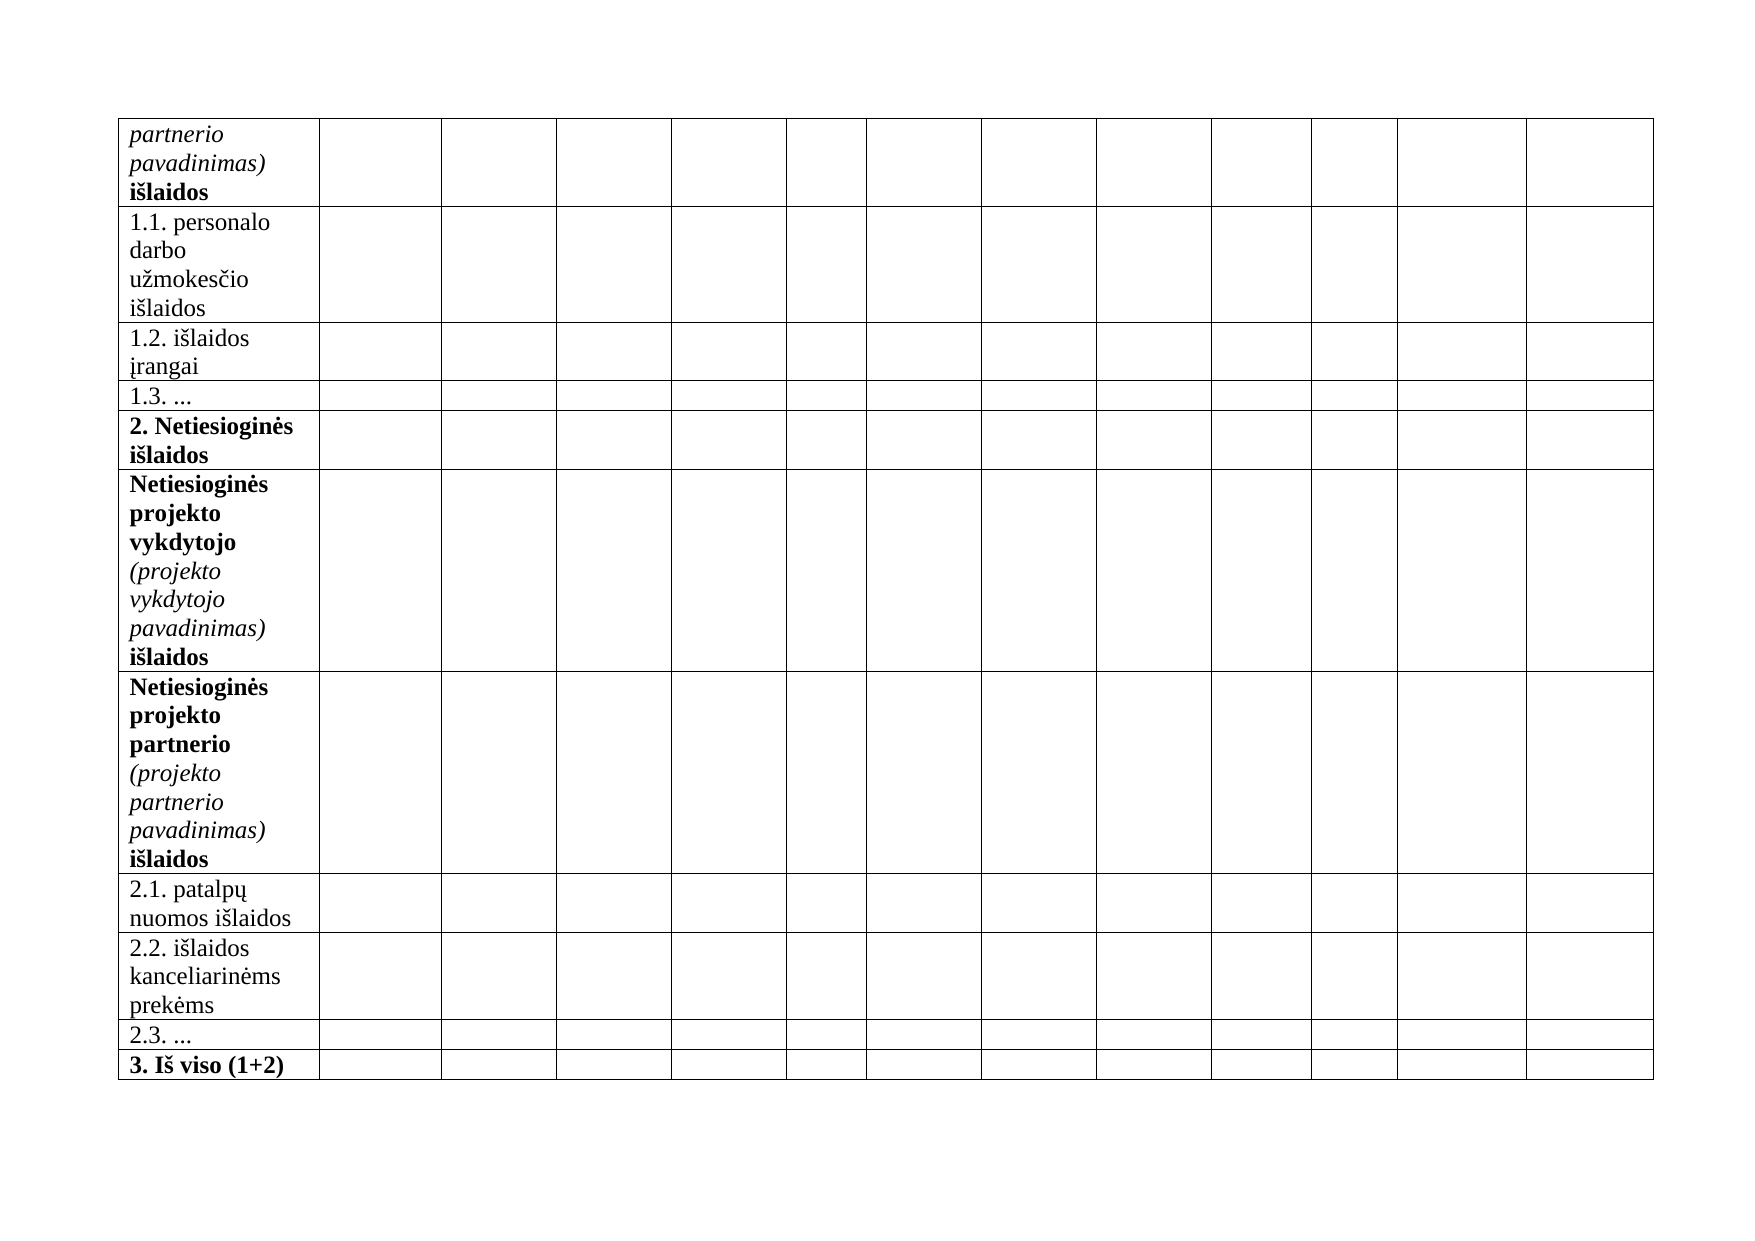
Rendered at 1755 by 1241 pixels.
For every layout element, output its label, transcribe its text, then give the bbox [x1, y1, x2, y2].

table_cell [1398, 119, 1526, 206]
table_cell 1.3. ... [119, 381, 319, 410]
table_cell [787, 411, 866, 468]
table_cell [1212, 323, 1311, 380]
table_cell [672, 411, 786, 468]
table_cell [867, 381, 981, 410]
table_cell [982, 207, 1096, 322]
table_cell partnerio pavadinimas) išlaidos [119, 119, 319, 206]
table_cell [1097, 1050, 1211, 1078]
table_cell [1212, 381, 1311, 410]
table_cell [1398, 381, 1526, 410]
table_cell [1312, 381, 1397, 410]
table_cell [320, 207, 441, 322]
table_cell [672, 207, 786, 322]
table_cell [1312, 1020, 1397, 1049]
table_cell [1527, 1050, 1653, 1078]
table_cell 2. Netiesioginės išlaidos [119, 411, 319, 468]
table_cell [982, 1020, 1096, 1049]
table_cell [1398, 411, 1526, 468]
table_cell [1398, 1050, 1526, 1078]
table_cell [787, 933, 866, 1019]
table_cell [1097, 1020, 1211, 1049]
table_cell [1312, 323, 1397, 380]
table_cell [557, 470, 671, 671]
table_cell [1312, 119, 1397, 206]
table_cell [787, 323, 866, 380]
table_cell [442, 933, 556, 1019]
table_cell [1398, 672, 1526, 873]
table_cell [1312, 933, 1397, 1019]
table_cell [787, 119, 866, 206]
table_cell [1527, 933, 1653, 1019]
table_cell [1212, 1050, 1311, 1078]
table_cell [557, 933, 671, 1019]
table_cell [1527, 207, 1653, 322]
table_cell [867, 672, 981, 873]
table_cell [982, 1050, 1096, 1078]
table_cell [1212, 874, 1311, 932]
table_cell [1312, 672, 1397, 873]
table_cell [557, 672, 671, 873]
table_cell [1097, 411, 1211, 468]
table_cell [557, 1020, 671, 1049]
table_cell [320, 323, 441, 380]
table_cell [867, 874, 981, 932]
table_cell [672, 1020, 786, 1049]
table_cell [1398, 323, 1526, 380]
table_cell [442, 672, 556, 873]
table_cell [867, 323, 981, 380]
table_cell [442, 323, 556, 380]
table_cell [320, 119, 441, 206]
table_cell [442, 411, 556, 468]
table_cell [442, 1050, 556, 1078]
table_cell [1097, 470, 1211, 671]
table_cell [787, 1020, 866, 1049]
table_cell 2.1. patalpų nuomos išlaidos [119, 874, 319, 932]
table_cell [320, 1020, 441, 1049]
table_cell [1398, 1020, 1526, 1049]
table_cell [672, 470, 786, 671]
table_cell [672, 381, 786, 410]
table_cell [867, 933, 981, 1019]
table_cell [557, 381, 671, 410]
table_cell [320, 381, 441, 410]
table_cell [1398, 207, 1526, 322]
table_cell [1312, 207, 1397, 322]
table_cell [787, 470, 866, 671]
table_cell [442, 381, 556, 410]
table_cell 1.1. personalo darbo užmokesčio išlaidos [119, 207, 319, 322]
table_cell [787, 207, 866, 322]
table_cell [672, 672, 786, 873]
table_cell [557, 207, 671, 322]
table_cell 2.3. ... [119, 1020, 319, 1049]
table_cell [557, 323, 671, 380]
table_cell [1212, 207, 1311, 322]
table_cell [1212, 411, 1311, 468]
table_cell [982, 470, 1096, 671]
table_cell [1527, 411, 1653, 468]
table_cell 3. Iš viso (1+2) [119, 1050, 319, 1078]
table_cell [672, 874, 786, 932]
table_cell [867, 1050, 981, 1078]
table_cell [1312, 1050, 1397, 1078]
table_cell [1212, 470, 1311, 671]
table_cell [442, 874, 556, 932]
table_cell [1097, 874, 1211, 932]
table_cell [1312, 874, 1397, 932]
table_cell [1527, 381, 1653, 410]
table_cell [1212, 672, 1311, 873]
table_cell [1398, 470, 1526, 671]
table_cell [442, 470, 556, 671]
table_cell [1097, 672, 1211, 873]
table_cell [320, 933, 441, 1019]
table_cell [557, 411, 671, 468]
table_cell [1097, 119, 1211, 206]
table_cell [787, 1050, 866, 1078]
table_cell [442, 119, 556, 206]
table_cell [672, 323, 786, 380]
table_cell [1398, 874, 1526, 932]
table_cell [1212, 119, 1311, 206]
table_cell [672, 119, 786, 206]
table_cell 2.2. išlaidos kanceliarinėms prekėms [119, 933, 319, 1019]
table_cell [867, 207, 981, 322]
table_cell [1097, 381, 1211, 410]
table_cell [442, 207, 556, 322]
table_cell [320, 672, 441, 873]
table_cell [557, 874, 671, 932]
table_cell 1.2. išlaidos įrangai [119, 323, 319, 380]
table_cell [1527, 1020, 1653, 1049]
table_cell [867, 119, 981, 206]
table_cell [557, 119, 671, 206]
table_cell [320, 874, 441, 932]
table_cell [672, 933, 786, 1019]
table_cell [982, 874, 1096, 932]
table_cell [1398, 933, 1526, 1019]
table_cell [320, 411, 441, 468]
table_cell [1097, 323, 1211, 380]
table_cell [442, 1020, 556, 1049]
table_cell [982, 933, 1096, 1019]
table_cell [1312, 470, 1397, 671]
table_cell [1212, 933, 1311, 1019]
table_cell [1097, 933, 1211, 1019]
table_cell [1097, 207, 1211, 322]
table_cell [787, 381, 866, 410]
table_cell [1527, 874, 1653, 932]
table_cell [1312, 411, 1397, 468]
table_cell [320, 470, 441, 671]
table_cell Netiesioginės projekto partnerio (projekto partnerio pavadinimas) išlaidos [119, 672, 319, 873]
table_cell [982, 672, 1096, 873]
table_cell [982, 381, 1096, 410]
table_cell [1527, 323, 1653, 380]
table_cell [1527, 119, 1653, 206]
table_cell [982, 323, 1096, 380]
table_cell [787, 672, 866, 873]
table_cell [867, 411, 981, 468]
table_cell [1212, 1020, 1311, 1049]
table_cell Netiesioginės projekto vykdytojo (projekto vykdytojo pavadinimas) išlaidos [119, 470, 319, 671]
table_cell [320, 1050, 441, 1078]
table_cell [1527, 470, 1653, 671]
table_cell [982, 119, 1096, 206]
table_cell [1527, 672, 1653, 873]
table_cell [557, 1050, 671, 1078]
table_cell [867, 470, 981, 671]
table_cell [867, 1020, 981, 1049]
table_cell [787, 874, 866, 932]
table_cell [982, 411, 1096, 468]
table_cell [672, 1050, 786, 1078]
